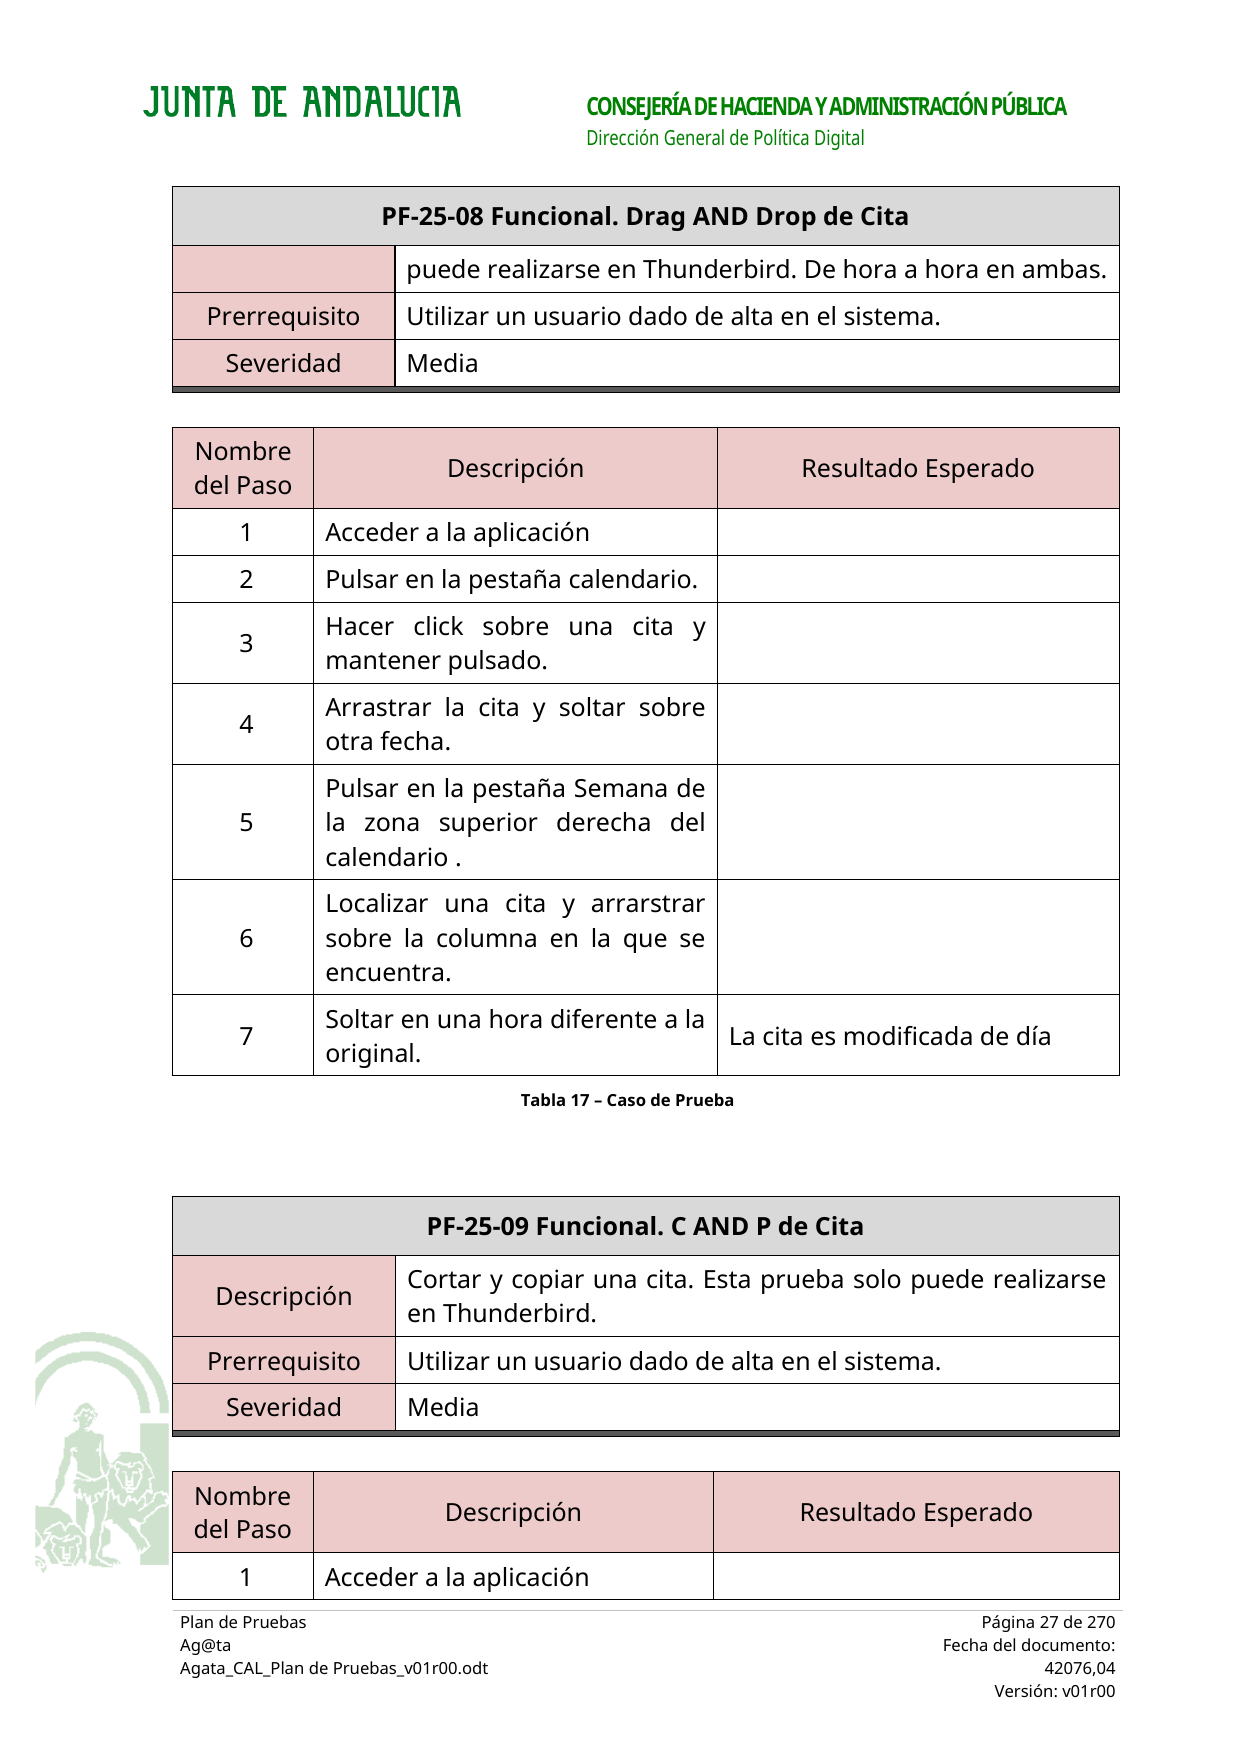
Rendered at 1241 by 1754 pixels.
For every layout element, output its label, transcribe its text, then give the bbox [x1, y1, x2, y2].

table_header PF-25-09 Funcional. C AND P de Cita [173, 1197, 1119, 1255]
table_cell Pulsar en la pestaña Semana de la zona superior derecha del calendario . [314, 765, 717, 879]
table_cell 3 [173, 603, 313, 683]
table_cell Severidad [173, 340, 394, 386]
table_cell 4 [173, 684, 313, 764]
table_cell [718, 684, 1119, 764]
table_cell Acceder a la aplicación [314, 1553, 713, 1599]
table_cell 2 [173, 556, 313, 602]
table_cell La cita es modificada de día [718, 995, 1119, 1075]
table_header PF-25-08 Funcional. Drag AND Drop de Cita [173, 187, 1119, 245]
table_header Nombre del Paso [173, 428, 313, 508]
table_cell 1 [173, 509, 313, 555]
table_cell [718, 603, 1119, 683]
table_cell Media [396, 1384, 1119, 1430]
text Tabla 17 – Caso de Prueba [148, 1089, 1107, 1112]
table_header Nombre del Paso [173, 1472, 313, 1552]
table_cell Acceder a la aplicación [314, 509, 717, 555]
table_cell Soltar en una hora diferente a la original. [314, 995, 717, 1075]
table_cell 6 [173, 880, 313, 994]
table_cell Utilizar un usuario dado de alta en el sistema. [396, 293, 1119, 339]
table_cell [718, 765, 1119, 879]
table_cell Prerrequisito [173, 293, 394, 339]
table_cell [173, 1431, 1119, 1436]
table_cell Localizar una cita y arrarstrar sobre la columna en la que se encuentra. [314, 880, 717, 994]
table_cell 7 [173, 995, 313, 1075]
table_cell puede realizarse en Thunderbird. De hora a hora en ambas. [396, 246, 1119, 292]
table_header Resultado Esperado [714, 1472, 1119, 1552]
table_header Descripción [314, 1472, 713, 1552]
table_cell [173, 387, 1119, 392]
table_cell Severidad [173, 1384, 395, 1430]
table_header Resultado Esperado [718, 428, 1119, 508]
table_cell Media [396, 340, 1119, 386]
table_cell Utilizar un usuario dado de alta en el sistema. [396, 1337, 1119, 1383]
table_cell Pulsar en la pestaña calendario. [314, 556, 717, 602]
table_cell 5 [173, 765, 313, 879]
table_cell [714, 1553, 1119, 1599]
table_cell Descripción [173, 1256, 395, 1336]
table_cell 1 [173, 1553, 313, 1599]
table_cell Prerrequisito [173, 1337, 395, 1383]
table_header Descripción [314, 428, 717, 508]
picture [143, 86, 461, 117]
table_cell [718, 509, 1119, 555]
table_cell [718, 556, 1119, 602]
table_cell Arrastrar la cita y soltar sobre otra fecha. [314, 684, 717, 764]
table_cell [718, 880, 1119, 994]
table_cell Hacer click sobre una cita y mantener pulsado. [314, 603, 717, 683]
table_cell Cortar y copiar una cita. Esta prueba solo puede realizarse en Thunderbird. [396, 1256, 1119, 1336]
table_cell [173, 246, 394, 292]
